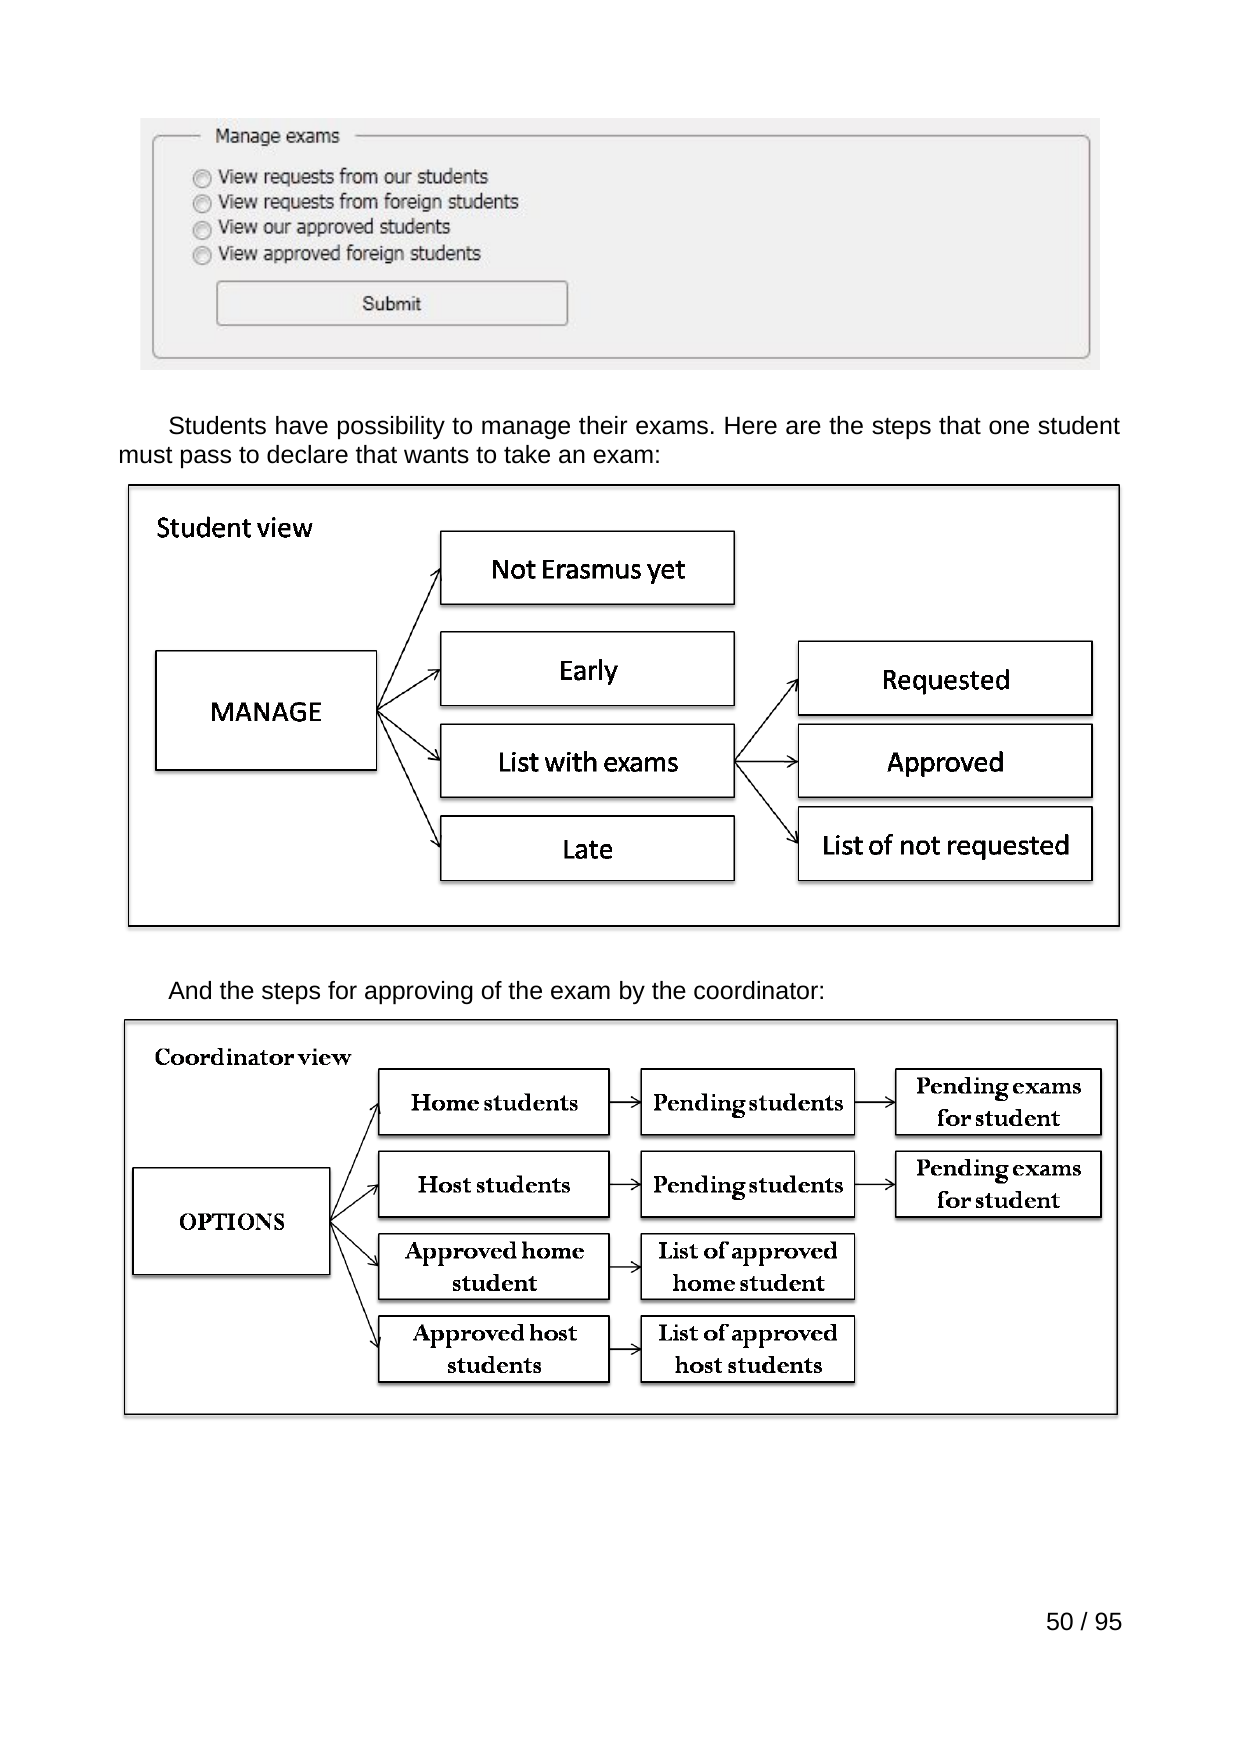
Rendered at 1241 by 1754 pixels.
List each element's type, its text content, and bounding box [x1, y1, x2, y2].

picture [140, 118, 1100, 370]
text Students have possibility to manage their exams. Here are the steps that one student must pass to declare that wants to take an exam: [118, 411, 1122, 468]
picture [121, 481, 1126, 935]
picture [118, 1016, 1123, 1423]
text And the steps for approving of the exam by the coordinator: [118, 976, 1122, 1004]
